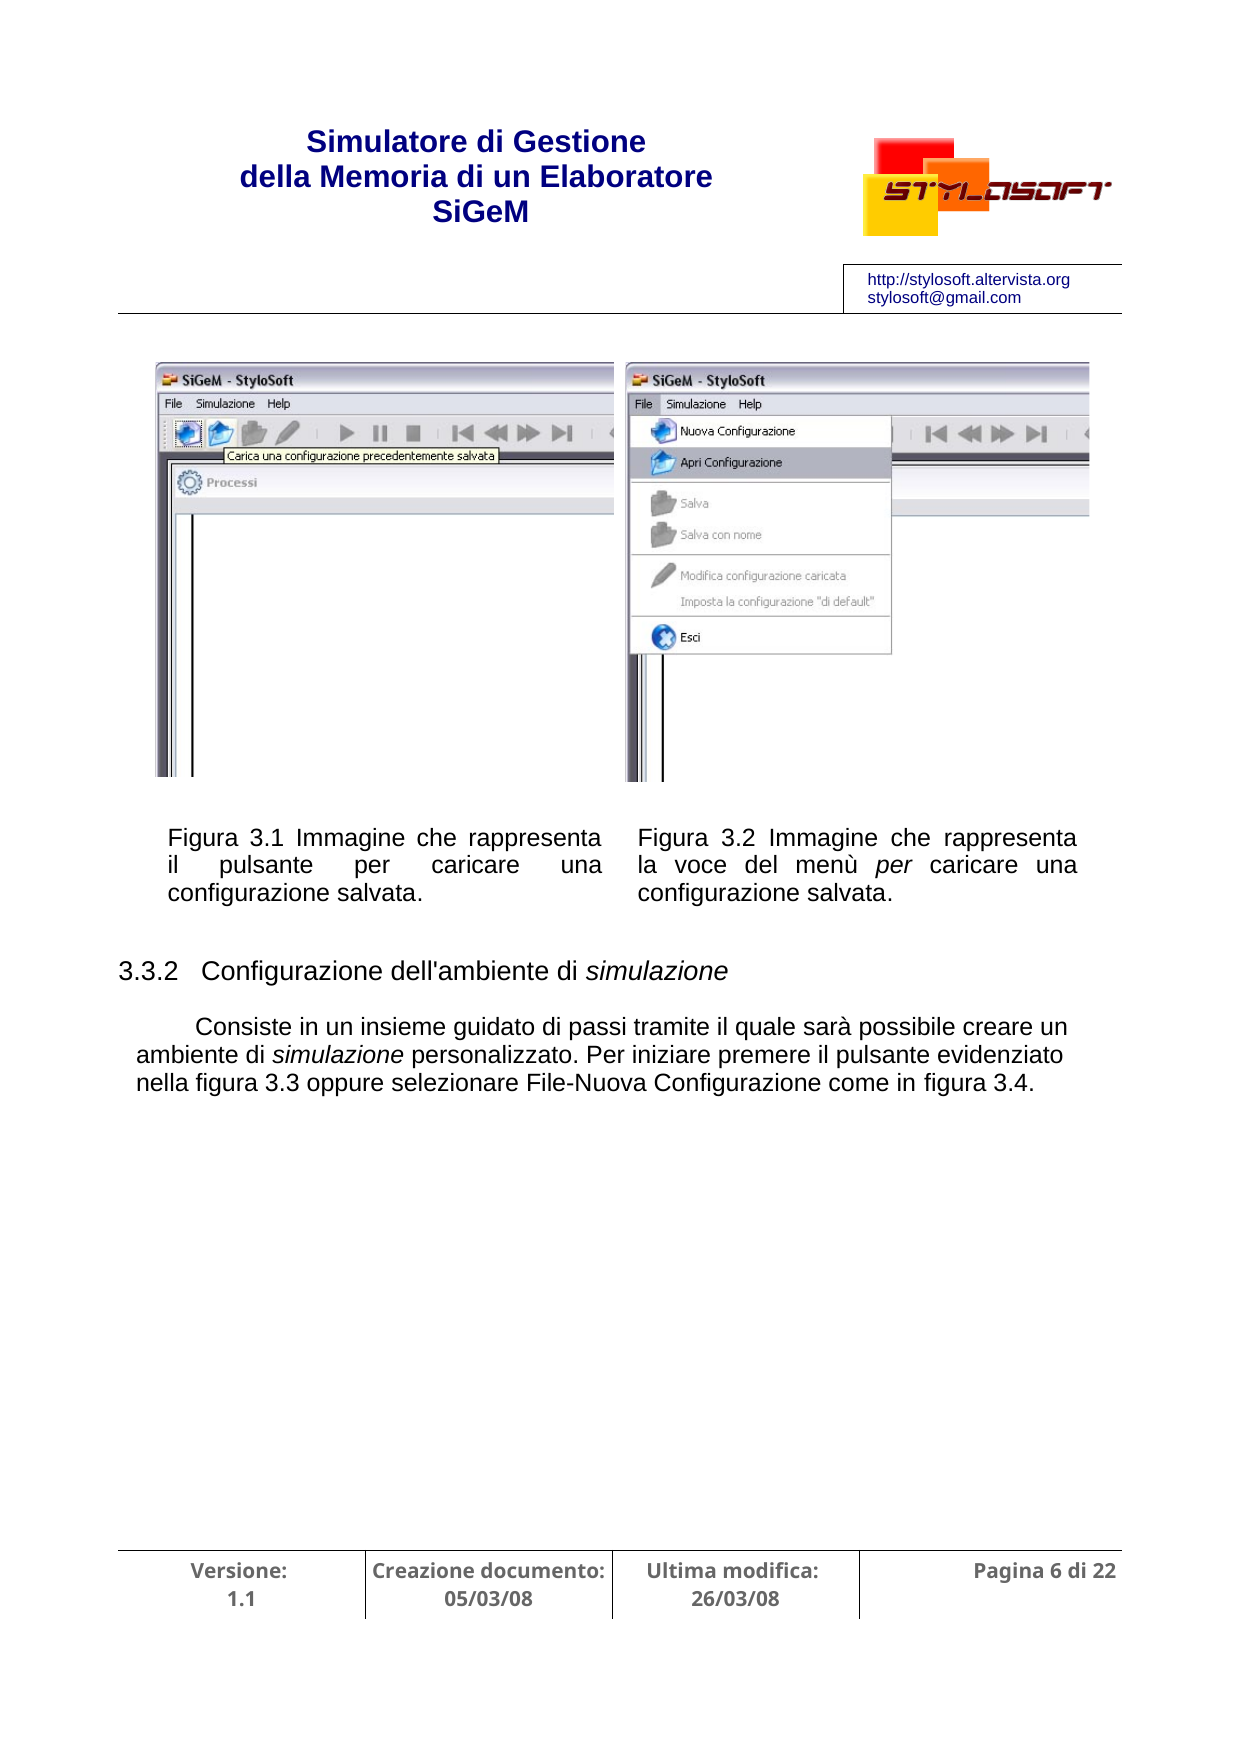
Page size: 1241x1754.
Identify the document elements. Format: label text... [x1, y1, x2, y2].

table_cell Figura 3.2 Immagine che rappresenta la voce del menù per caricare una configurazione salvata. [620, 818, 1095, 913]
picture [848, 123, 1117, 247]
table_header [150, 356, 620, 817]
table_header [620, 356, 1095, 817]
text Consiste in un insieme guidato di passi tramite il quale sarà possibile creare un ambiente di simulazione personalizzato. Per iniziare premere il pulsante evidenziato nella figura 3.3 oppure selezionare File-Nuova Configurazione come in figura 3.4. [136, 1013, 1104, 1096]
picture [155, 362, 614, 777]
subtitle Configurazione dell'ambiente di simulazione [118, 956, 1122, 986]
table_cell Figura 3.1 Immagine che rappresenta il pulsante per caricare una configurazione salvata. [150, 818, 620, 913]
picture [625, 362, 1090, 782]
